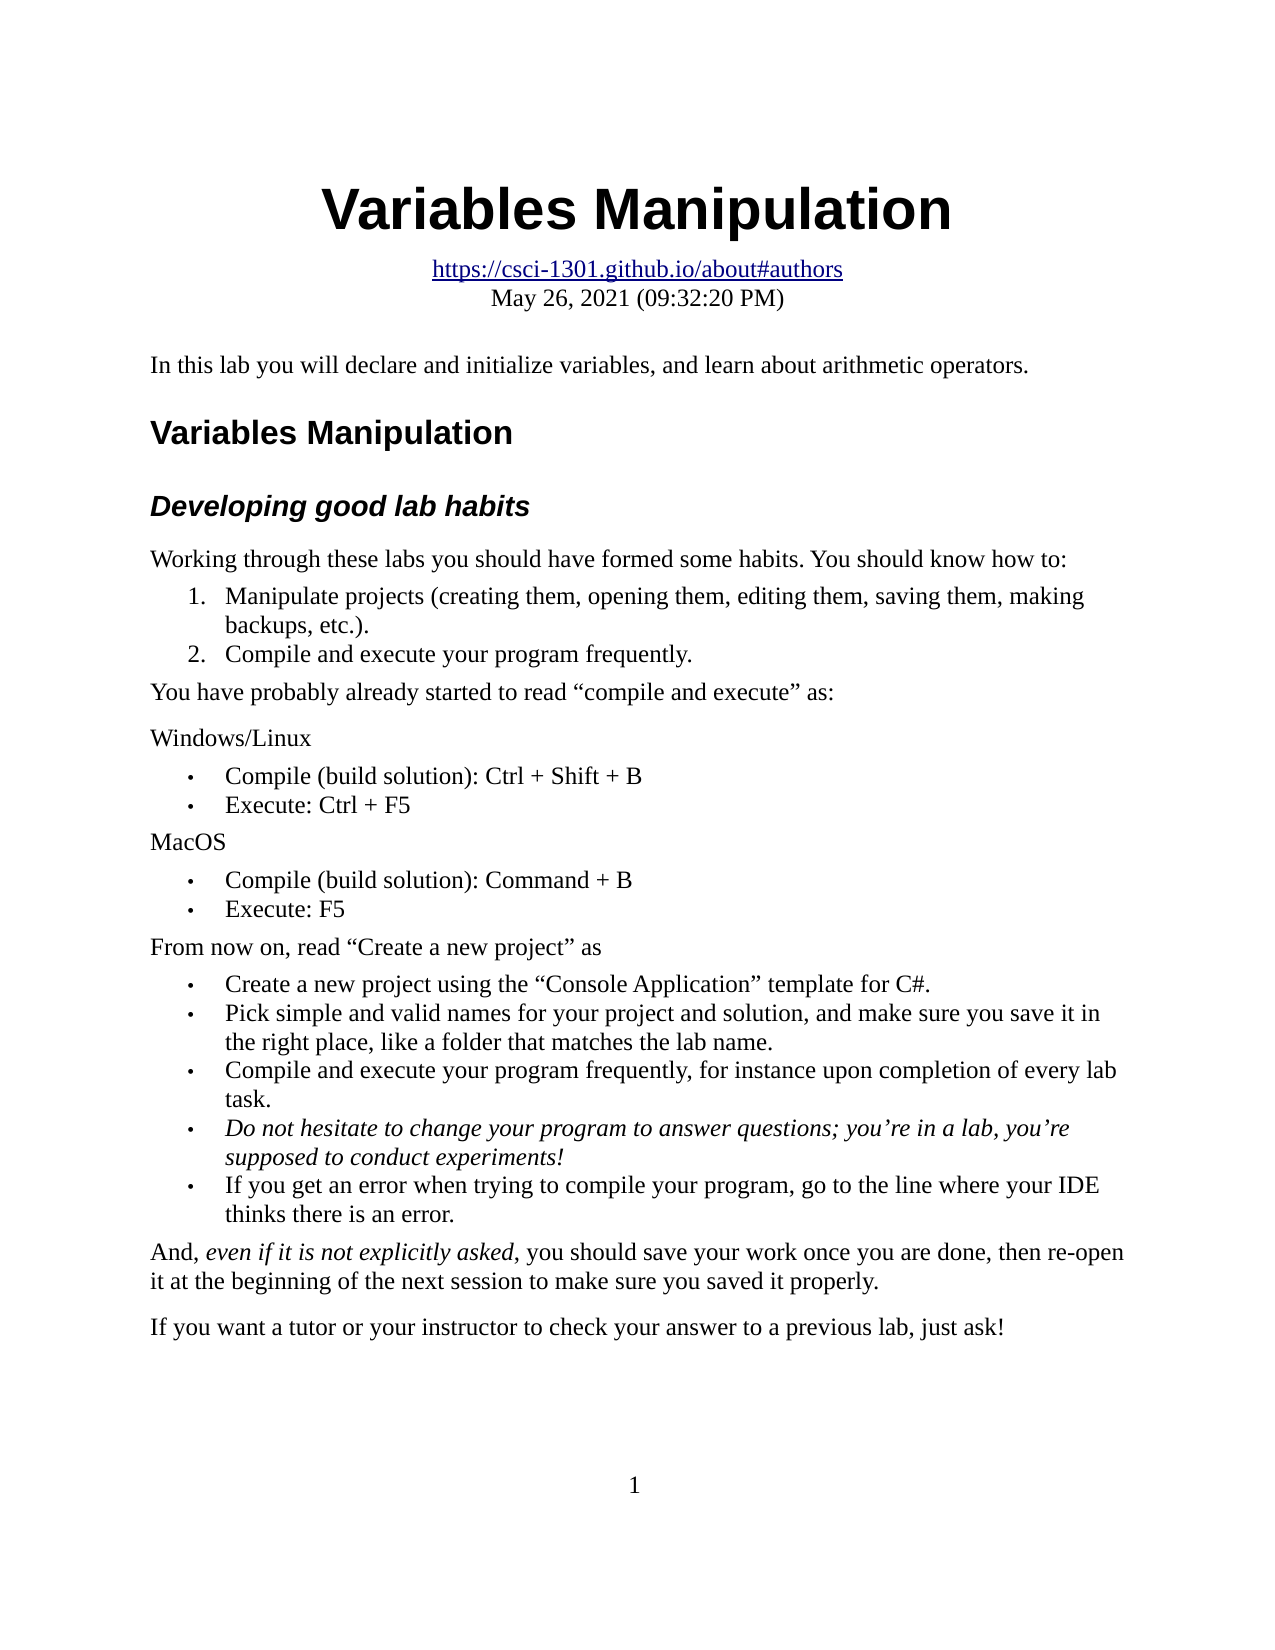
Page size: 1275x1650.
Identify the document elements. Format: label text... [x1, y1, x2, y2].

title Variables Manipulation [150, 175, 1125, 242]
text And, even if it is not explicitly asked, you should save your work once you are done, then re-open it at the beginning of the next session to make sure you saved it properly. [150, 1237, 1125, 1294]
list Pick simple and valid names for your project and solution, and make sure you save it in the right place, like a folder that matches the lab name. [187, 998, 1125, 1056]
subtitle Developing good lab habits [150, 489, 1125, 522]
list Create a new project using the “Console Application” template for C#. [187, 969, 1125, 998]
subtitle Variables Manipulation [150, 412, 1125, 451]
list Execute: F5 [187, 894, 1125, 923]
text May 26, 2021 (09:32:20 PM) [150, 283, 1125, 312]
list If you get an error when trying to compile your program, go to the line where your IDE thinks there is an error. [187, 1171, 1125, 1228]
text You have probably already started to read “compile and execute” as: [150, 677, 1125, 705]
text From now on, read “Create a new project” as [150, 932, 1125, 960]
text https://csci-1301.github.io/about#authors [150, 254, 1125, 283]
list Compile and execute your program frequently. [187, 639, 1125, 668]
list Compile and execute your program frequently, for instance upon completion of every lab task. [187, 1056, 1125, 1113]
list Manipulate projects (creating them, opening them, editing them, saving them, making backups, etc.). [187, 581, 1125, 639]
list Do not hesitate to change your program to answer questions; you’re in a lab, you’re supposed to conduct experiments! [187, 1113, 1125, 1171]
list Compile (build solution): Ctrl + Shift + B [187, 761, 1125, 790]
list Execute: Ctrl + F5 [187, 790, 1125, 818]
text If you want a tutor or your instructor to check your answer to a previous lab, just ask! [150, 1312, 1125, 1341]
text MacOS [150, 827, 1125, 856]
text Working through these labs you should have formed some habits. You should know how to: [150, 544, 1125, 572]
text Windows/Linux [150, 723, 1125, 752]
list Compile (build solution): Command + B [187, 865, 1125, 894]
text In this lab you will declare and initialize variables, and learn about arithmetic operators. [150, 350, 1125, 378]
